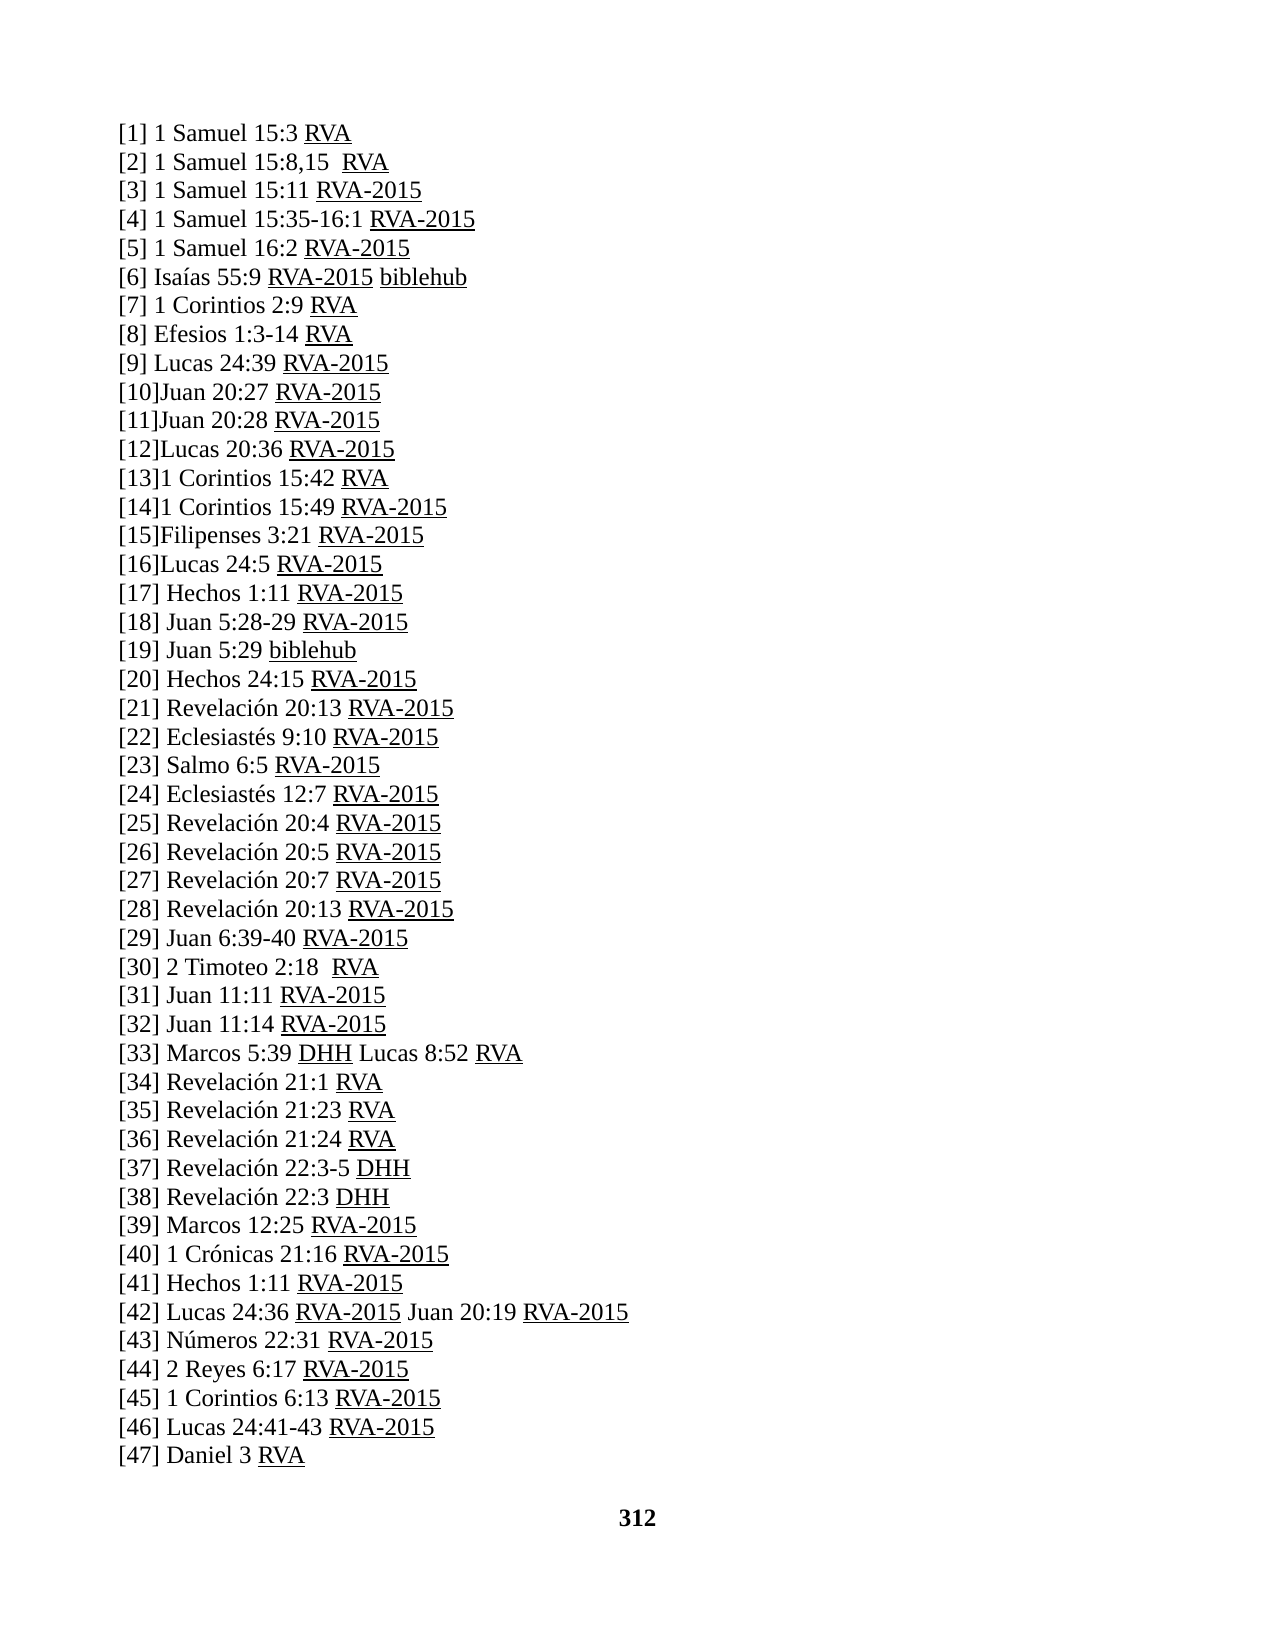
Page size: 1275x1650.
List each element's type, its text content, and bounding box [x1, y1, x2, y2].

text Filipenses 3:21 RVA-2015 [118, 521, 1157, 549]
text Revelación 20:7 RVA-2015 [118, 866, 1157, 894]
text 2 Reyes 6:17 RVA-2015 [118, 1354, 1157, 1383]
text 1 Corintios 6:13 RVA-2015 [118, 1383, 1157, 1412]
text Lucas 24:36 RVA-2015 Juan 20:19 RVA-2015 [118, 1297, 1157, 1326]
text Daniel 3 RVA [118, 1441, 1157, 1469]
text 1 Samuel 15:35-16:1 RVA-2015 [118, 204, 1157, 233]
text Lucas 24:41-43 RVA-2015 [118, 1412, 1157, 1441]
text Revelación 20:13 RVA-2015 [118, 693, 1157, 722]
text Juan 5:29 biblehub [118, 636, 1157, 664]
text Isaías 55:9 RVA-2015 biblehub [118, 262, 1157, 291]
text 2 Timoteo 2:18 RVA [118, 952, 1157, 981]
text Lucas 20:36 RVA-2015 [118, 434, 1157, 463]
text Hechos 1:11 RVA-2015 [118, 1268, 1157, 1297]
text Marcos 5:39 DHH Lucas 8:52 RVA [118, 1038, 1157, 1067]
text Revelación 22:3-5 DHH [118, 1153, 1157, 1182]
text Revelación 21:24 RVA [118, 1124, 1157, 1153]
text Juan 5:28-29 RVA-2015 [118, 607, 1157, 636]
text Revelación 20:4 RVA-2015 [118, 808, 1157, 837]
text Lucas 24:39 RVA-2015 [118, 348, 1157, 377]
text Números 22:31 RVA-2015 [118, 1326, 1157, 1354]
text Marcos 12:25 RVA-2015 [118, 1211, 1157, 1239]
text Eclesiastés 9:10 RVA-2015 [118, 722, 1157, 751]
text Revelación 20:13 RVA-2015 [118, 894, 1157, 923]
text Juan 20:28 RVA-2015 [118, 406, 1157, 434]
text Revelación 21:1 RVA [118, 1067, 1157, 1096]
text Hechos 24:15 RVA-2015 [118, 664, 1157, 693]
text 1 Corintios 2:9 RVA [118, 291, 1157, 319]
text Hechos 1:11 RVA-2015 [118, 578, 1157, 607]
text 1 Samuel 15:8,15 RVA [118, 147, 1157, 176]
text Revelación 21:23 RVA [118, 1096, 1157, 1124]
text Juan 20:27 RVA-2015 [118, 377, 1157, 406]
text 1 Corintios 15:42 RVA [118, 463, 1157, 492]
text Eclesiastés 12:7 RVA-2015 [118, 779, 1157, 808]
text Efesios 1:3-14 RVA [118, 319, 1157, 348]
text 1 Crónicas 21:16 RVA-2015 [118, 1239, 1157, 1268]
text Revelación 22:3 DHH [118, 1182, 1157, 1211]
text Juan 11:11 RVA-2015 [118, 981, 1157, 1009]
text 1 Samuel 15:11 RVA-2015 [118, 176, 1157, 204]
text 1 Samuel 16:2 RVA-2015 [118, 233, 1157, 262]
text Lucas 24:5 RVA-2015 [118, 549, 1157, 578]
text Juan 6:39-40 RVA-2015 [118, 923, 1157, 952]
text Revelación 20:5 RVA-2015 [118, 837, 1157, 866]
text Salmo 6:5 RVA-2015 [118, 751, 1157, 779]
text 1 Corintios 15:49 RVA-2015 [118, 492, 1157, 521]
text 1 Samuel 15:3 RVA [118, 118, 1157, 147]
text Juan 11:14 RVA-2015 [118, 1009, 1157, 1038]
